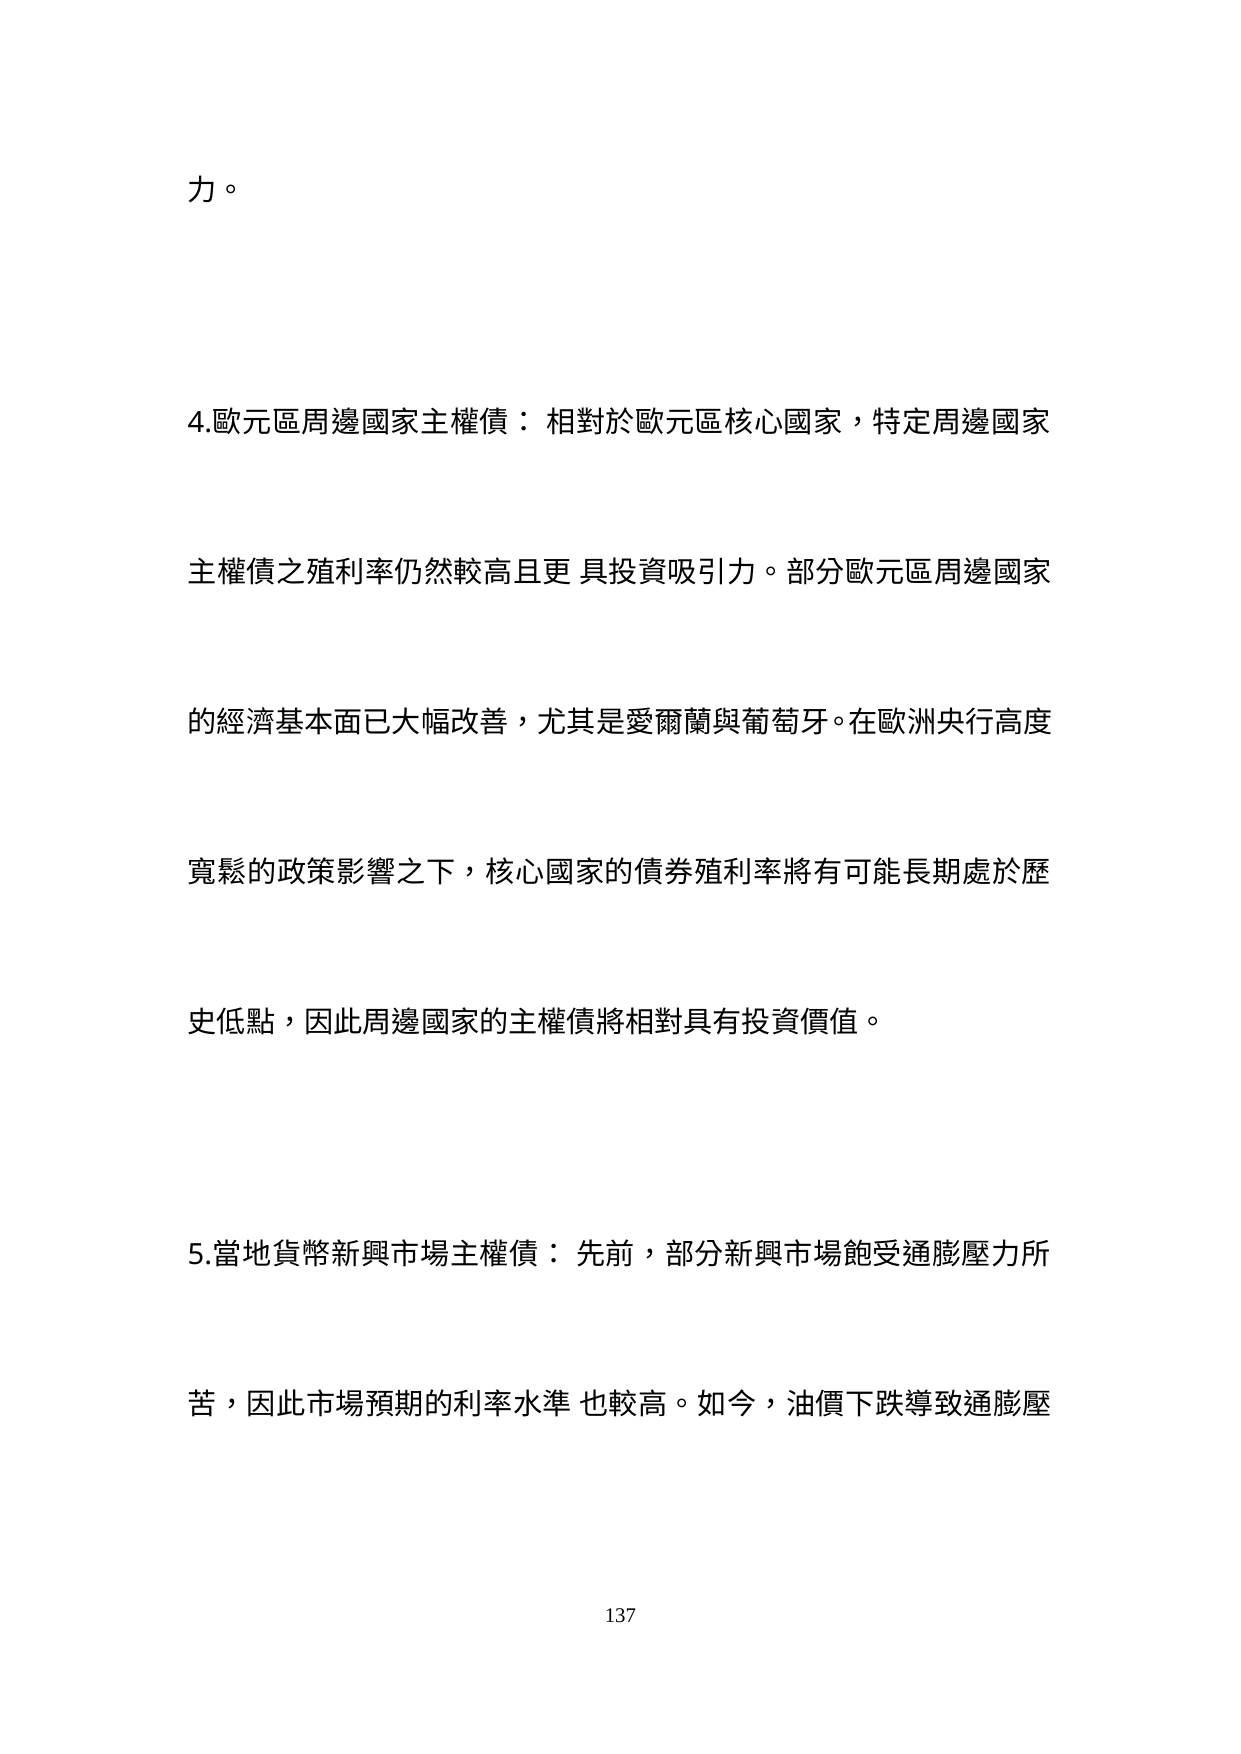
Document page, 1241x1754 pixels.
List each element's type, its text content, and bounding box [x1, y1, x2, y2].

text 4.歐元區周邊國家主權債： 相對於歐元區核心國家，特定周邊國家主權債之殖利率仍然較高且更 具投資吸引力。部分歐元區周邊國家的經濟基本面已大幅改善，尤其是愛爾蘭與葡萄牙。在歐洲央行高度 寬鬆的政策影響之下，核心國家的債券殖利率將有可能長期處於歷史低點，因此周邊國家的主權債將相對具有投資價值。 [187, 382, 1053, 1057]
text 力。 [187, 150, 1053, 225]
text 5.當地貨幣新興市場主權債： 先前，部分新興市場飽受通膨壓力所苦，因此市場預期的利率水準 也較高。如今，油價下跌導致通膨壓 [187, 1214, 1053, 1439]
